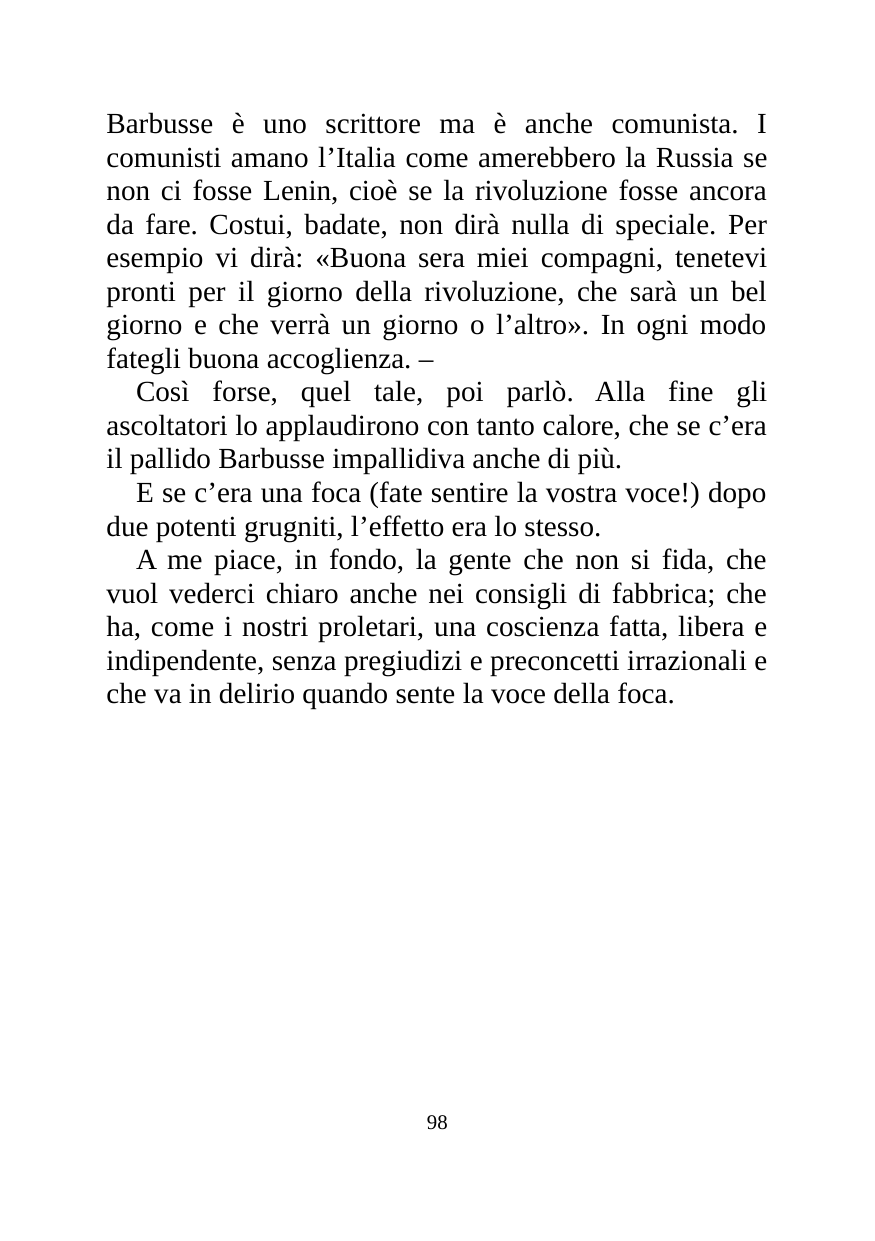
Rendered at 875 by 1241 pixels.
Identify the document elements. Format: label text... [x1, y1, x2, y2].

text Così forse, quel tale, poi parlò. Alla fine gli ascoltatori lo applaudirono con tanto calore, che se c’era il pallido Barbusse impallidiva anche di più. [106, 374, 768, 475]
text Barbusse è uno scrittore ma è anche comunista. I comunisti amano l’Italia come amerebbero la Russia se non ci fosse Lenin, cioè se la rivoluzione fosse ancora da fare. Costui, badate, non dirà nulla di speciale. Per esempio vi dirà: «Buona sera miei compagni, tenetevi pronti per il giorno della rivoluzione, che sarà un bel giorno e che verrà un giorno o l’altro». In ogni modo fategli buona accoglienza. – [106, 106, 768, 374]
text E se c’era una foca (fate sentire la vostra voce!) dopo due potenti grugniti, l’effetto era lo stesso. [106, 475, 768, 542]
text A me piace, in fondo, la gente che non si fida, che vuol vederci chiaro anche nei consigli di fabbrica; che ha, come i nostri proletari, una coscienza fatta, libera e indipendente, senza pregiudizi e preconcetti irrazionali e che va in delirio quando sente la voce della foca. [106, 542, 768, 710]
